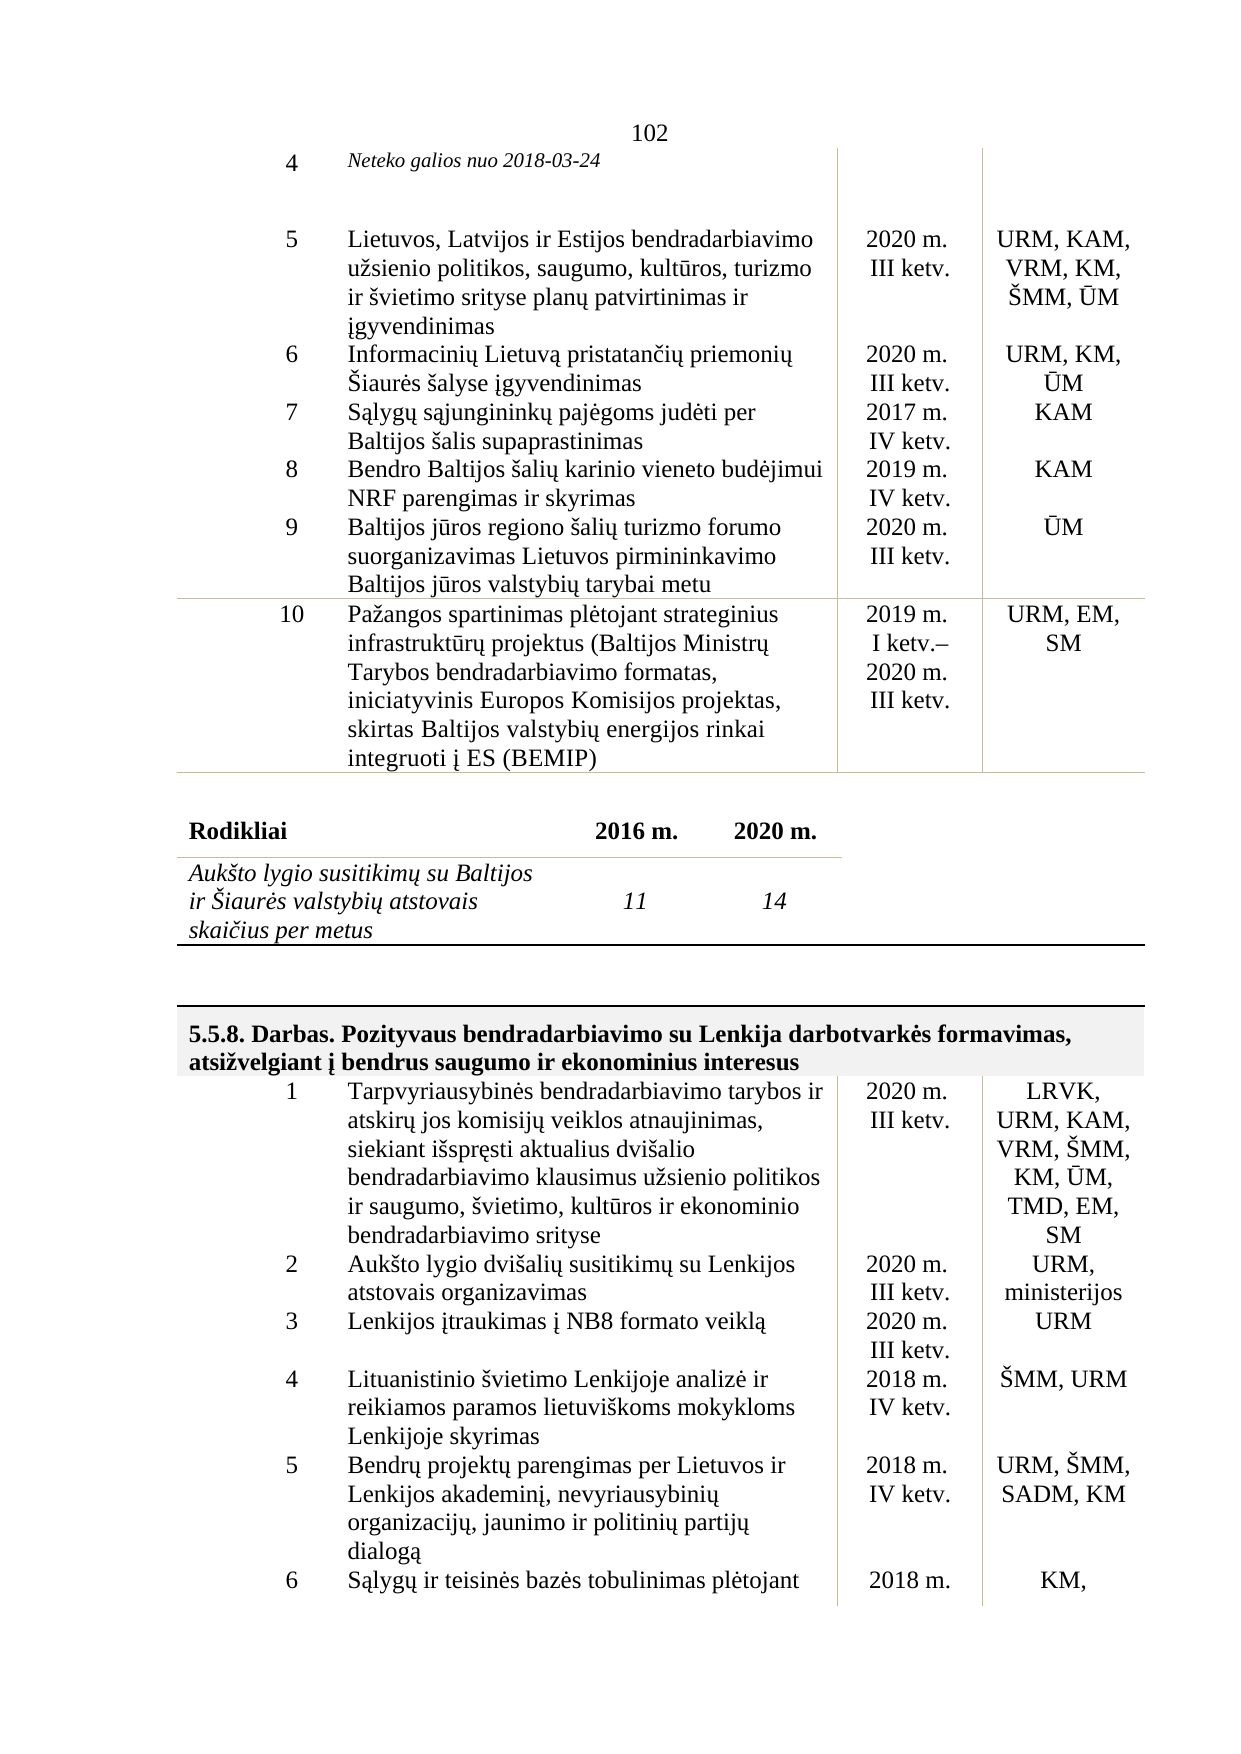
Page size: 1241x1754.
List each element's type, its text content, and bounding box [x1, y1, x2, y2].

table_cell [565, 773, 708, 805]
table_cell ŪM [983, 512, 1144, 598]
table_cell KM, [983, 1565, 1144, 1606]
table_cell 3 [247, 1306, 336, 1364]
table_cell LRVK, URM, KAM, VRM, ŠMM, KM, ŪM, TMD, EM, SM [983, 1076, 1144, 1249]
table_cell 2020 m. III ketv. [838, 1076, 982, 1249]
table_cell 2017 m. IV ketv. [838, 397, 982, 454]
table_cell 9 [247, 512, 336, 598]
table_cell 2020 m. III ketv. [838, 512, 982, 598]
table_cell [177, 946, 247, 1004]
table_cell 2016 m. [565, 805, 708, 857]
table_cell ŠMM, URM [983, 1364, 1144, 1450]
table_cell [177, 1565, 247, 1606]
table_cell 11 [565, 858, 708, 944]
table_cell URM, ŠMM, SADM, KM [983, 1450, 1144, 1565]
table_cell 14 [708, 858, 842, 944]
table_cell KAM [983, 397, 1144, 454]
table_cell [177, 225, 247, 339]
table_cell Bendro Baltijos šalių karinio vieneto budėjimui NRF parengimas ir skyrimas [336, 455, 837, 512]
table_cell 5 [247, 225, 336, 339]
table_cell [177, 455, 247, 512]
table_cell URM, KAM, VRM, KM, ŠMM, ŪM [983, 225, 1144, 339]
table_cell [177, 1364, 247, 1450]
table_cell Tarpvyriausybinės bendradarbiavimo tarybos ir atskirų jos komisijų veiklos atnaujinimas, siekiant išspręsti aktualius dvišalio bendradarbiavimo klausimus užsienio politikos ir saugumo, švietimo, kultūros ir ekonominio bendradarbiavimo srityse [336, 1076, 837, 1249]
table_cell 2018 m. IV ketv. [838, 1364, 982, 1450]
table_cell 2020 m. III ketv. [838, 1306, 982, 1364]
table_cell Rodikliai [177, 805, 564, 857]
table_cell 10 [247, 599, 336, 772]
table_cell Aukšto lygio dvišalių susitikimų su Lenkijos atstovais organizavimas [336, 1249, 837, 1306]
table_cell [177, 397, 247, 454]
table_cell URM, EM, SM [983, 599, 1144, 772]
table_cell Lituanistinio švietimo Lenkijoje analizė ir reikiamos paramos lietuviškoms mokykloms Lenkijoje skyrimas [336, 1364, 837, 1450]
table_cell Aukšto lygio susitikimų su Baltijos ir Šiaurės valstybių atstovais skaičius per metus [177, 858, 564, 944]
table_cell [247, 946, 336, 1004]
table_cell 2019 m. I ketv.– 2020 m. III ketv. [838, 599, 982, 772]
table_cell [842, 946, 982, 1004]
table_cell 2020 m. III ketv. [838, 340, 982, 397]
table_cell 2020 m. III ketv. [838, 225, 982, 339]
table_cell 2019 m. IV ketv. [838, 455, 982, 512]
table_cell [177, 148, 247, 224]
table_cell 6 [247, 1565, 336, 1606]
table_cell [708, 773, 842, 805]
table_cell 7 [247, 397, 336, 454]
table_cell 4 [247, 148, 336, 224]
table_cell [708, 946, 842, 1004]
table_cell Sąlygų ir teisinės bazės tobulinimas plėtojant [336, 1565, 837, 1606]
table_cell [532, 773, 564, 805]
table_cell [842, 773, 982, 805]
table_cell [565, 946, 708, 1004]
table_cell [177, 1450, 247, 1565]
table_cell [982, 805, 1144, 857]
table_cell [982, 946, 1144, 1004]
table_cell [336, 946, 532, 1004]
table_cell 2018 m. [838, 1565, 982, 1606]
table_cell [983, 148, 1144, 224]
table_cell URM [983, 1306, 1144, 1364]
table_cell [177, 599, 247, 772]
table_cell [982, 773, 1144, 805]
table_cell Lietuvos, Latvijos ir Estijos bendradarbiavimo užsienio politikos, saugumo, kultūros, turizmo ir švietimo srityse planų patvirtinimas ir įgyvendinimas [336, 225, 837, 339]
table_cell Sąlygų sąjungininkų pajėgoms judėti per Baltijos šalis supaprastinimas [336, 397, 837, 454]
table_cell [177, 512, 247, 598]
table_cell URM, ministerijos [983, 1249, 1144, 1306]
table_cell [177, 773, 247, 805]
table_cell 2 [247, 1249, 336, 1306]
table_cell 4 [247, 1364, 336, 1450]
table_cell 5 [247, 1450, 336, 1565]
table_cell [177, 1076, 247, 1249]
table_cell 2020 m. [708, 805, 842, 857]
table_cell [247, 773, 336, 805]
table_cell 8 [247, 455, 336, 512]
table_cell Informacinių Lietuvą pristatančių priemonių Šiaurės šalyse įgyvendinimas [336, 340, 837, 397]
table_cell [842, 805, 982, 857]
table_cell Lenkijos įtraukimas į NB8 formato veiklą [336, 1306, 837, 1364]
table_cell 2018 m. IV ketv. [838, 1450, 982, 1565]
table_cell [982, 857, 1144, 944]
table_cell Pažangos spartinimas plėtojant strateginius infrastruktūrų projektus (Baltijos Ministrų Tarybos bendradarbiavimo formatas, iniciatyvinis Europos Komisijos projektas, skirtas Baltijos valstybių energijos rinkai integruoti į ES (BEMIP) [336, 599, 837, 772]
table_cell 6 [247, 340, 336, 397]
table_cell [842, 857, 982, 944]
table_cell [177, 1249, 247, 1306]
table_cell [532, 946, 564, 1004]
table_cell [838, 148, 982, 224]
table_cell [177, 340, 247, 397]
table_cell Neteko galios nuo 2018-03-24 [336, 148, 837, 224]
table_cell 5.5.8. Darbas. Pozityvaus bendradarbiavimo su Lenkija darbotvarkės formavimas, atsižvelgiant į bendrus saugumo ir ekonominius interesus [177, 1007, 1144, 1076]
table_cell KAM [983, 455, 1144, 512]
table_cell [177, 1306, 247, 1364]
table_cell [336, 773, 532, 805]
table_cell 1 [247, 1076, 336, 1249]
table_cell URM, KM, ŪM [983, 340, 1144, 397]
table_cell Baltijos jūros regiono šalių turizmo forumo suorganizavimas Lietuvos pirmininkavimo Baltijos jūros valstybių tarybai metu [336, 512, 837, 598]
table_cell 2020 m. III ketv. [838, 1249, 982, 1306]
table_cell Bendrų projektų parengimas per Lietuvos ir Lenkijos akademinį, nevyriausybinių organizacijų, jaunimo ir politinių partijų dialogą [336, 1450, 837, 1565]
